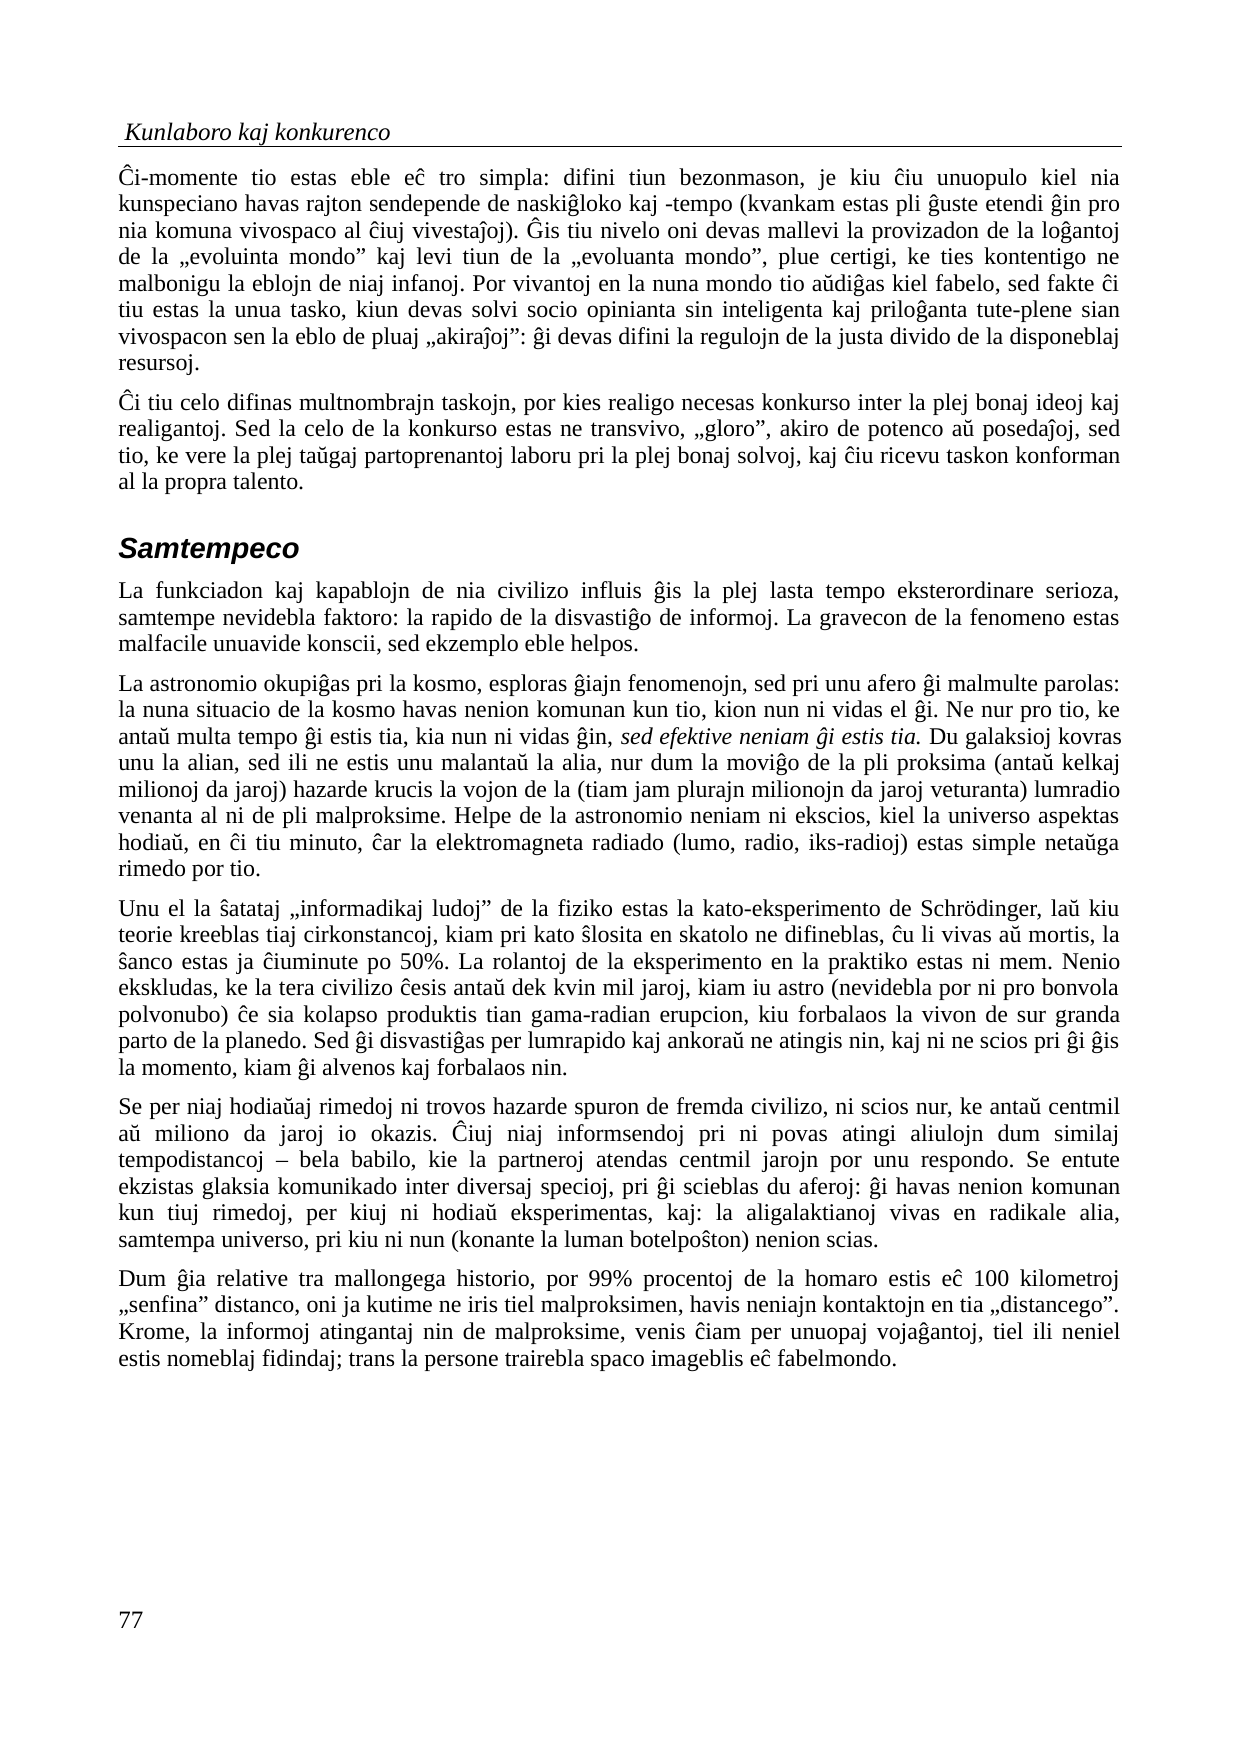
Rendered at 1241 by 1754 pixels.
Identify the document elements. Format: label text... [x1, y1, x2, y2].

text Dum ĝia relative tra mallongega historio, por 99% procentoj de la homaro estis eĉ 100 kilometroj „senfina” distanco, oni ja kutime ne iris tiel malproksimen, havis neniajn kontaktojn en tia „distancego”. Krome, la informoj atingantaj nin de malproksime, venis ĉiam per unuopaj vojaĝantoj, tiel ili neniel estis nomeblaj fidindaj; trans la persone trairebla spaco imageblis eĉ fabelmondo. [118, 1265, 1122, 1371]
text La astronomio okupiĝas pri la kosmo, esploras ĝiajn fenomenojn, sed pri unu afero ĝi malmulte parolas: la nuna situacio de la kosmo havas nenion komunan kun tio, kion nun ni vidas el ĝi. Ne nur pro tio, ke antaŭ multa tempo ĝi estis tia, kia nun ni vidas ĝin, sed efektive neniam ĝi estis tia. Du galaksioj kovras unu la alian, sed ili ne estis unu malantaŭ la alia, nur dum la moviĝo de la pli proksima (antaŭ kelkaj milionoj da jaroj) hazarde krucis la vojon de la (tiam jam plurajn milionojn da jaroj veturanta) lumradio venanta al ni de pli malproksime. Helpe de la astronomio neniam ni ekscios, kiel la universo aspektas hodiaŭ, en ĉi tiu minuto, ĉar la elektromagneta radiado (lumo, radio, iks-radioj) estas simple netaŭga rimedo por tio. [118, 670, 1122, 882]
text Unu el la ŝatataj „informadikaj ludoj” de la fiziko estas la kato-eksperimento de Schrödinger, laŭ kiu teorie kreeblas tiaj cirkonstancoj, kiam pri kato ŝlosita en skatolo ne difineblas, ĉu li vivas aŭ mortis, la ŝanco estas ja ĉiuminute po 50%. La rolantoj de la eksperimento en la praktiko estas ni mem. Nenio ekskludas, ke la tera civilizo ĉesis antaŭ dek kvin mil jaroj, kiam iu astro (nevidebla por ni pro bonvola polvonubo) ĉe sia kolapso produktis tian gama-radian erupcion, kiu forbalaos la vivon de sur granda parto de la planedo. Sed ĝi disvastiĝas per lumrapido kaj ankoraŭ ne atingis nin, kaj ni ne scios pri ĝi ĝis la momento, kiam ĝi alvenos kaj forbalaos nin. [118, 895, 1122, 1081]
text Ĉi tiu celo difinas multnombrajn taskojn, por kies realigo necesas konkurso inter la plej bonaj ideoj kaj realigantoj. Sed la celo de la konkurso estas ne transvivo, „gloro”, akiro de potenco aŭ posedaĵoj, sed tio, ke vere la plej taŭgaj partoprenantoj laboru pri la plej bonaj solvoj, kaj ĉiu ricevu taskon konforman al la propra talento. [118, 389, 1122, 495]
text Se per niaj hodiaŭaj rimedoj ni trovos hazarde spuron de fremda civilizo, ni scios nur, ke antaŭ centmil aŭ miliono da jaroj io okazis. Ĉiuj niaj informsendoj pri ni povas atingi aliulojn dum similaj tempodistancoj – bela babilo, kie la partneroj atendas centmil jarojn por unu respondo. Se entute ekzistas glaksia komunikado inter diversaj specioj, pri ĝi scieblas du aferoj: ĝi havas nenion komunan kun tiuj rimedoj, per kiuj ni hodiaŭ eksperimentas, kaj: la aligalaktianoj vivas en radikale alia, samtempa universo, pri kiu ni nun (konante la luman botelpoŝton) nenion scias. [118, 1093, 1122, 1252]
text Ĉi-momente tio estas eble eĉ tro simpla: difini tiun bezonmason, je kiu ĉiu unuopulo kiel nia kunspeciano havas rajton sendepende de naskiĝloko kaj -tempo (kvankam estas pli ĝuste etendi ĝin pro nia komuna vivospaco al ĉiuj vivestaĵoj). Ĝis tiu nivelo oni devas mallevi la provizadon de la loĝantoj de la „evoluinta mondo” kaj levi tiun de la „evoluanta mondo”, plue certigi, ke ties kontentigo ne malbonigu la eblojn de niaj infanoj. Por vivantoj en la nuna mondo tio aŭdiĝas kiel fabelo, sed fakte ĉi tiu estas la unua tasko, kiun devas solvi socio opinianta sin inteligenta kaj priloĝanta tute-plene sian vivospacon sen la eblo de pluaj „akiraĵoj”: ĝi devas difini la regulojn de la justa divido de la disponeblaj resursoj. [118, 164, 1122, 376]
subtitle Samtempeco [118, 532, 1122, 565]
text La funkciadon kaj kapablojn de nia civilizo influis ĝis la plej lasta tempo eksterordinare serioza, samtempe nevidebla faktoro: la rapido de la disvastiĝo de informoj. La gravecon de la fenomeno estas malfacile unuavide konscii, sed ekzemplo eble helpos. [118, 577, 1122, 657]
